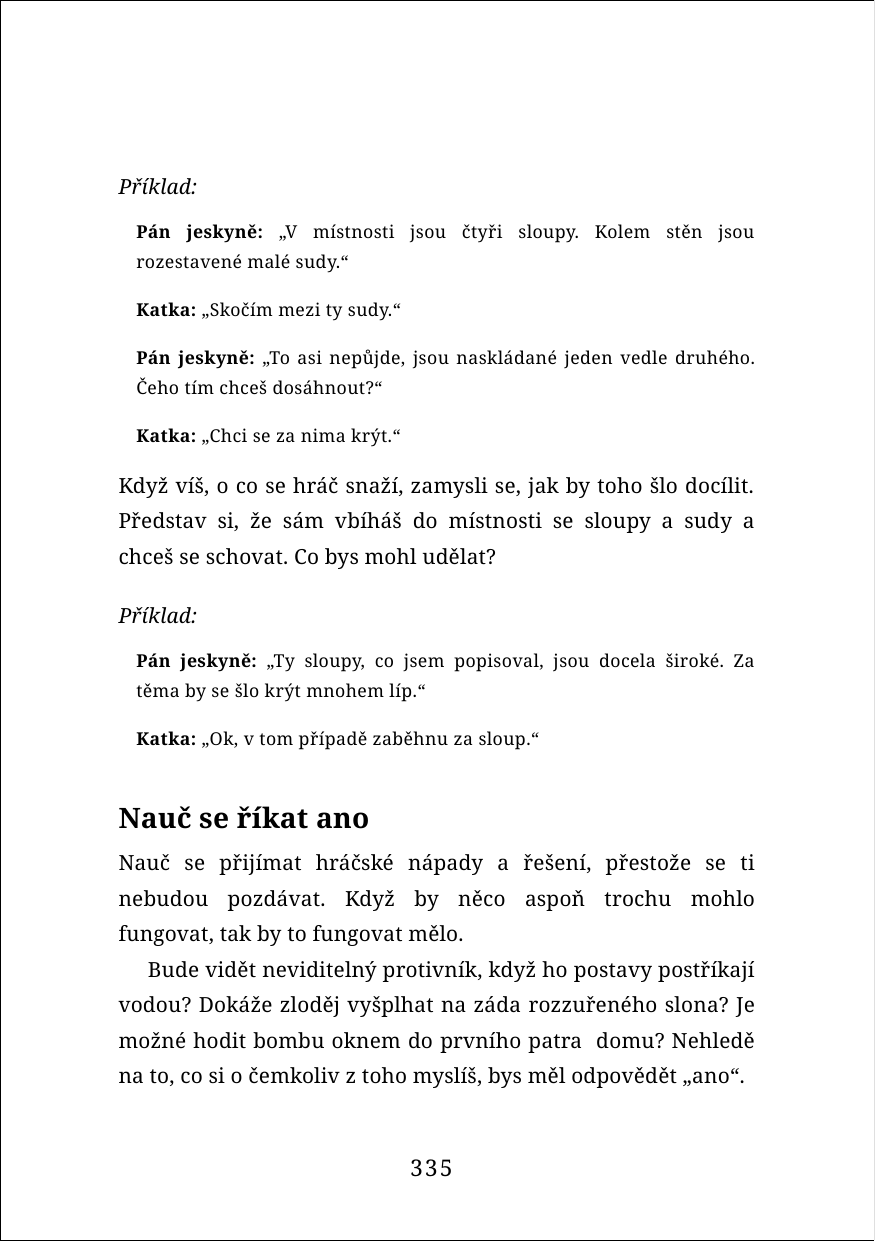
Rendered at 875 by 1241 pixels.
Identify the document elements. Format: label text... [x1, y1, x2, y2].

text Pán jeskyně: „V místnosti jsou čtyři sloupy. Kolem stěn jsou rozestavené malé sudy.“ [136, 219, 756, 273]
text Příklad: [118, 172, 756, 200]
text Nauč se přijímat hráčské nápady a řešení, přestože se ti nebudou pozdávat. Když by něco aspoň trochu mohlo fungovat, tak by to fungovat mělo. Bude vidět neviditelný protivník, když ho postavy postříkají vodou? Dokáže zloděj vyšplhat na záda rozzuřeného slona? Je možné hodit bombu oknem do prvního patra domu? Nehledě na to, co si o čemkoliv z toho myslíš, bys měl odpovědět „ano“. [118, 848, 756, 1090]
text Katka: „Ok, v tom případě zaběhnu za sloup.“ [136, 727, 756, 751]
text Když víš, o co se hráč snaží, zamysli se, jak by toho šlo docílit. Představ si, že sám vbíháš do místnosti se sloupy a sudy a chceš se schovat. Co bys mohl udělat? [118, 471, 756, 571]
text Katka: „Skočím mezi ty sudy.“ [136, 297, 756, 321]
text Pán jeskyně: „To asi nepůjde, jsou naskládané jeden vedle druhého. Čeho tím chceš dosáhnout?“ [136, 345, 756, 399]
text Katka: „Chci se za nima krýt.“ [136, 423, 756, 447]
text Pán jeskyně: „Ty sloupy, co jsem popisoval, jsou docela široké. Za těma by se šlo krýt mnohem líp.“ [136, 649, 756, 703]
text Příklad: [118, 601, 756, 630]
subtitle Nauč se říkat ano [118, 798, 756, 837]
